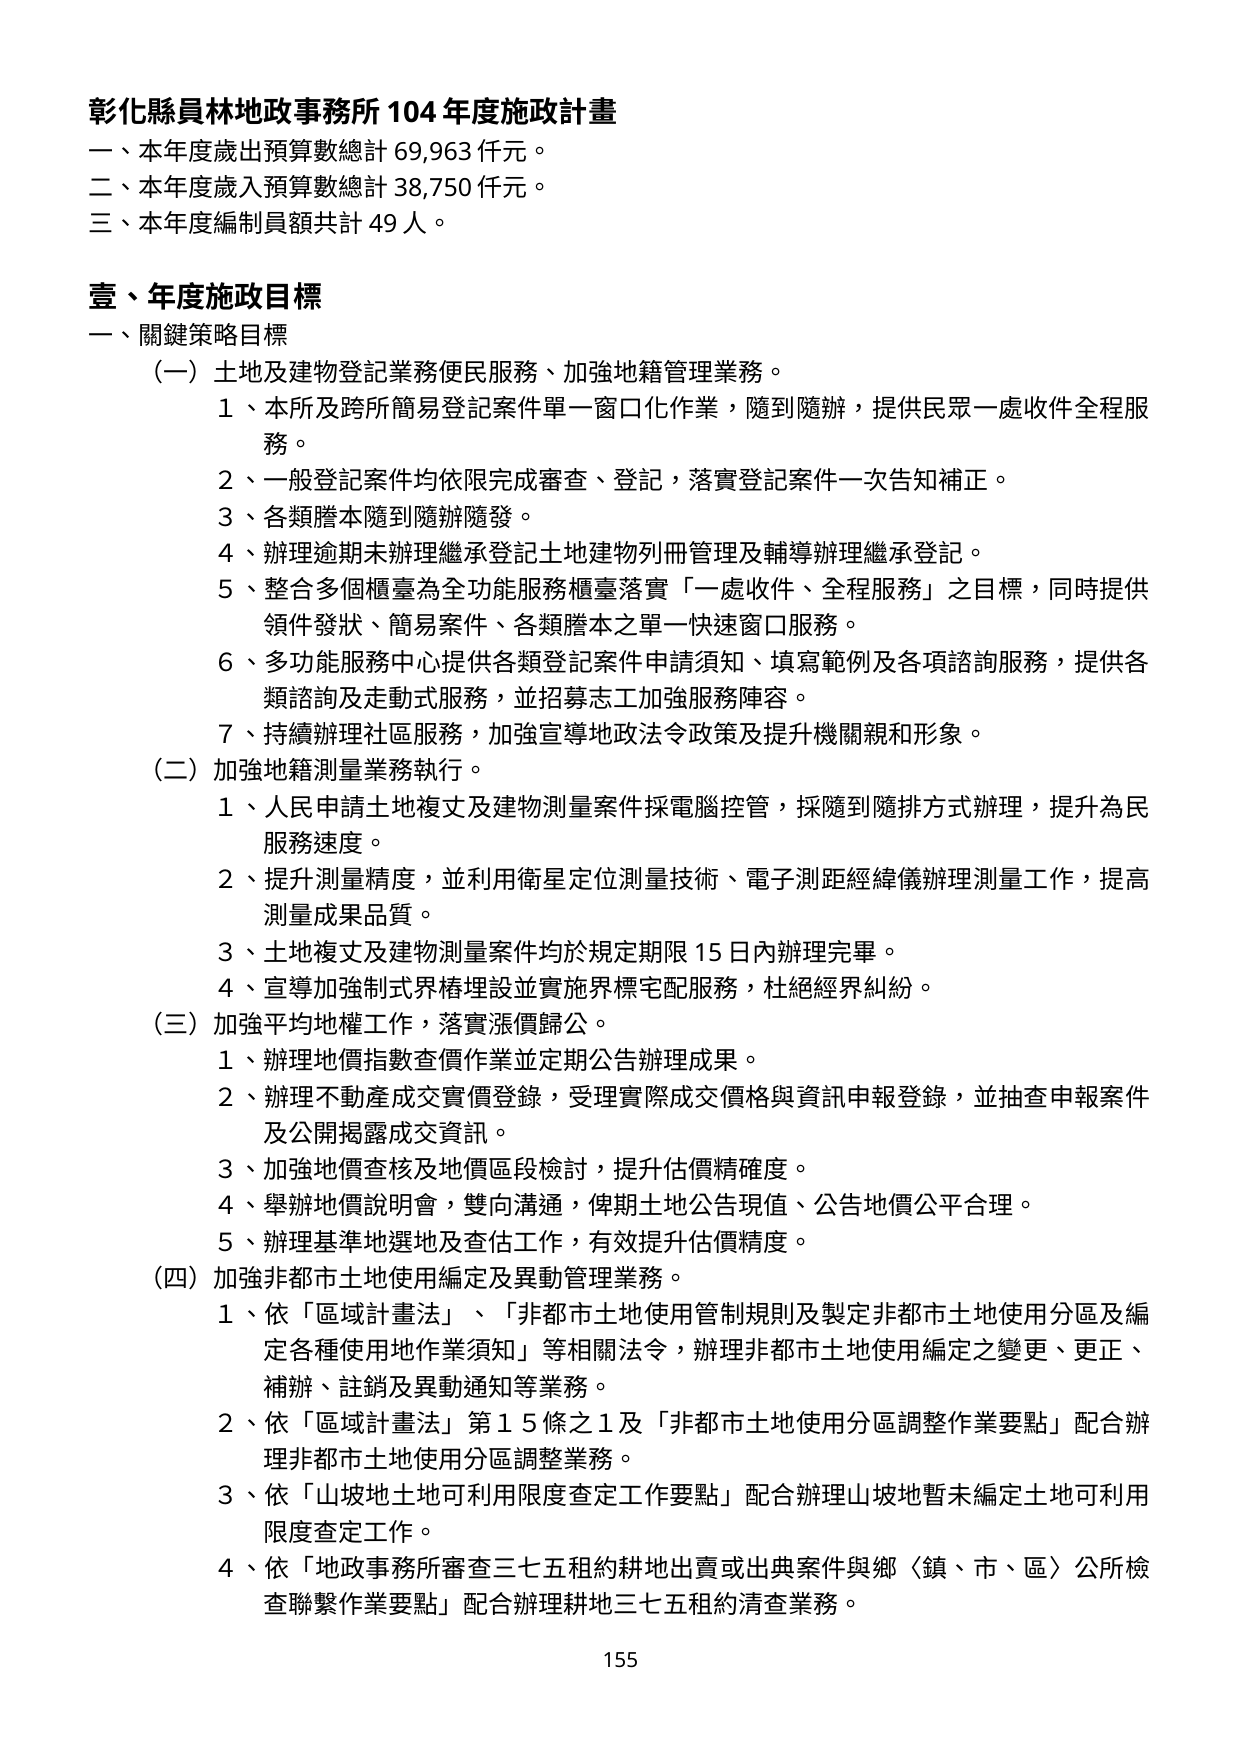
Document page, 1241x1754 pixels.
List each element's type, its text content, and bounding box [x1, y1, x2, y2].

text ７、持續辦理社區服務，加強宣導地政法令政策及提升機關親和形象。 [214, 714, 1152, 751]
text ５、整合多個櫃臺為全功能服務櫃臺落實「一處收件、全程服務」之目標，同時提供領件發狀、簡易案件、各類謄本之單一快速窗口服務。 [214, 569, 1152, 642]
text １、人民申請土地複丈及建物測量案件採電腦控管，採隨到隨排方式辦理，提升為民服務速度。 [214, 787, 1152, 859]
text 彰化縣員林地政事務所104年度施政計畫 [89, 89, 1152, 131]
text ２、一般登記案件均依限完成審查、登記，落實登記案件一次告知補正。 [214, 461, 1152, 497]
text （四）加強非都市土地使用編定及異動管理業務。 [139, 1258, 1152, 1294]
text １、依「區域計畫法」、「非都市土地使用管制規則及製定非都市土地使用分區及編定各種使用地作業須知」等相關法令，辦理非都市土地使用編定之變更、更正、補辦、註銷及異動通知等業務。 [214, 1294, 1152, 1403]
text 壹、年度施政目標 [89, 274, 1152, 316]
text ４、宣導加強制式界樁埋設並實施界標宅配服務，杜絕經界糾紛。 [214, 968, 1152, 1004]
text １、本所及跨所簡易登記案件單一窗口化作業，隨到隨辦，提供民眾一處收件全程服務。 [214, 388, 1152, 461]
text ４、舉辦地價說明會，雙向溝通，俾期土地公告現值、公告地價公平合理。 [214, 1186, 1152, 1222]
text （三）加強平均地權工作，落實漲價歸公。 [139, 1004, 1152, 1041]
text １、辦理地價指數查價作業並定期公告辦理成果。 [214, 1041, 1152, 1077]
text ２、依「區域計畫法」第１５條之１及「非都市土地使用分區調整作業要點」配合辦理非都市土地使用分區調整業務。 [214, 1403, 1152, 1476]
text 一、關鍵策略目標 [89, 316, 1152, 352]
text ５、辦理基準地選地及查估工作，有效提升估價精度。 [214, 1222, 1152, 1258]
text ３、各類謄本隨到隨辦隨發。 [214, 497, 1152, 533]
text ２、辦理不動產成交實價登錄，受理實際成交價格與資訊申報登錄，並抽查申報案件及公開揭露成交資訊。 [214, 1077, 1152, 1149]
text 二、本年度歲入預算數總計38,750仟元。 [89, 167, 1152, 203]
text ４、依「地政事務所審查三七五租約耕地出賣或出典案件與鄉〈鎮、市、區〉公所檢查聯繫作業要點」配合辦理耕地三七五租約清查業務。 [214, 1548, 1152, 1621]
text ３、依「山坡地土地可利用限度查定工作要點」配合辦理山坡地暫未編定土地可利用限度查定工作。 [214, 1476, 1152, 1548]
text ４、辦理逾期未辦理繼承登記土地建物列冊管理及輔導辦理繼承登記。 [214, 533, 1152, 569]
text ２、提升測量精度，並利用衛星定位測量技術、電子測距經緯儀辦理測量工作，提高測量成果品質。 [214, 859, 1152, 932]
text 一、本年度歲出預算數總計69,963仟元。 [89, 131, 1152, 167]
text ６、多功能服務中心提供各類登記案件申請須知、填寫範例及各項諮詢服務，提供各類諮詢及走動式服務，並招募志工加強服務陣容。 [214, 642, 1152, 714]
text （一）土地及建物登記業務便民服務、加強地籍管理業務。 [139, 352, 1152, 388]
text ３、加強地價查核及地價區段檢討，提升估價精確度。 [214, 1149, 1152, 1186]
text ３、土地複丈及建物測量案件均於規定期限15日內辦理完畢。 [214, 932, 1152, 968]
text （二）加強地籍測量業務執行。 [139, 751, 1152, 787]
text 三、本年度編制員額共計49人。 [89, 203, 1152, 240]
